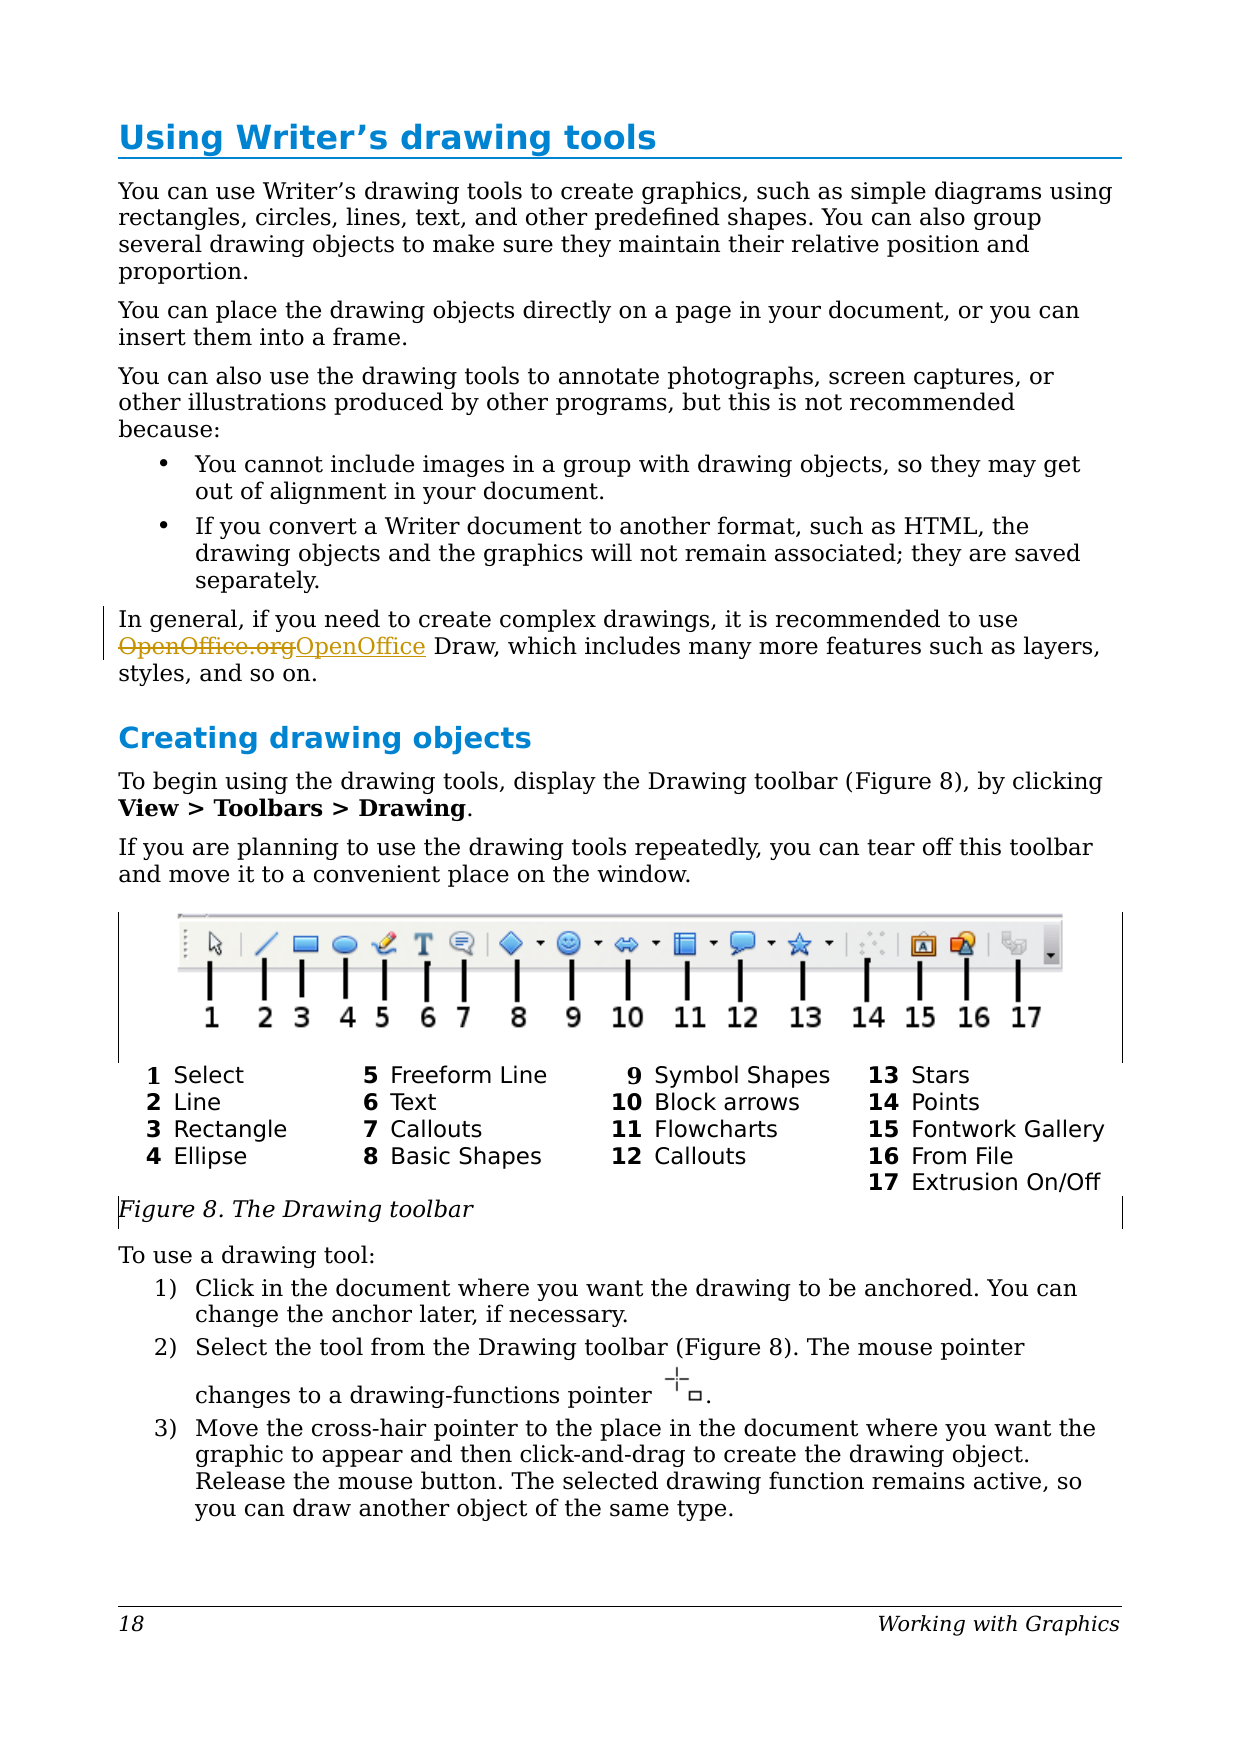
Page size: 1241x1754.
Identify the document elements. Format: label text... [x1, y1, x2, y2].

list Click in the document where you want the drawing to be anchored. You can change the anchor later, if necessary. [177, 1275, 1122, 1328]
table_cell Text [379, 1090, 585, 1116]
table_cell 9 [585, 1063, 642, 1089]
table_cell 16 [849, 1143, 899, 1169]
table_cell [161, 1170, 332, 1196]
table_cell Figure 8. The Drawing toolbar [119, 1196, 1122, 1229]
table_cell [118, 1170, 161, 1196]
list Select the tool from the Drawing toolbar (Figure 8). The mouse pointer changes to a drawing-functions pointer . [177, 1334, 1122, 1409]
text In general, if you need to create complex drawings, it is recommended to use OpenOffice Draw, which includes many more features such as layers, styles, and so on. [118, 606, 1122, 686]
table_cell [585, 1170, 642, 1196]
list To use a drawing tool: [118, 1242, 1122, 1268]
table_cell 7 [332, 1116, 378, 1143]
table_cell [379, 1170, 585, 1196]
table_cell Extrusion On/Off [899, 1170, 1122, 1196]
table_cell 11 [585, 1116, 642, 1143]
table_cell Flowcharts [642, 1116, 849, 1143]
table_cell 17 [849, 1170, 899, 1196]
picture [659, 1361, 705, 1404]
text You can use Writer’s drawing tools to create graphics, such as simple diagrams using rectangles, circles, lines, text, and other predefined shapes. You can also group several drawing objects to make sure they maintain their relative position and proportion. [118, 178, 1122, 284]
table_cell 5 [332, 1063, 378, 1089]
table_cell Line [161, 1090, 332, 1116]
subtitle Creating drawing objects [118, 722, 1122, 756]
list Move the cross-hair pointer to the place in the document where you want the graphic to appear and then click-and-drag to create the drawing object. Release the mouse button. The selected drawing function remains active, so you can draw another object of the same type. [177, 1415, 1122, 1522]
table_header [119, 912, 1122, 1063]
table_cell Rectangle [161, 1116, 332, 1143]
table_cell Block arrows [642, 1090, 849, 1116]
table_cell 4 [118, 1143, 161, 1169]
table_cell Points [899, 1090, 1122, 1116]
list You can also use the drawing tools to annotate photographs, screen captures, or other illustrations produced by other programs, but this is not recommended because: [118, 363, 1122, 443]
table_cell Basic Shapes [379, 1143, 585, 1169]
table_cell Symbol Shapes [642, 1063, 849, 1089]
table_cell Select [161, 1063, 332, 1089]
table_cell Callouts [642, 1143, 849, 1169]
table_cell 8 [332, 1143, 378, 1169]
picture [175, 912, 1065, 1048]
text To begin using the drawing tools, display the Drawing toolbar (Figure 8), by clicking View > Toolbars > Drawing. [118, 768, 1122, 822]
table_cell 13 [849, 1063, 899, 1089]
table_cell Fontwork Gallery [899, 1116, 1122, 1143]
table_cell From File [899, 1143, 1122, 1169]
list You cannot include images in a group with drawing objects, so they may get out of alignment in your document. [156, 449, 1122, 505]
table_cell 3 [118, 1116, 161, 1143]
text If you are planning to use the drawing tools repeatedly, you can tear off this toolbar and move it to a convenient place on the window. [118, 834, 1122, 888]
text You can place the drawing objects directly on a page in your document, or you can insert them into a frame. [118, 297, 1122, 350]
table_cell 2 [118, 1090, 161, 1116]
table_cell 6 [332, 1090, 378, 1116]
subtitle Using Writer’s drawing tools [118, 118, 1122, 157]
list If you convert a Writer document to another format, such as HTML, the drawing objects and the graphics will not remain associated; they are saved separately. [156, 511, 1122, 594]
table_cell 12 [585, 1143, 642, 1169]
table_cell 10 [585, 1090, 642, 1116]
table_cell [332, 1170, 378, 1196]
table_cell Freeform Line [379, 1063, 585, 1089]
table_cell 14 [849, 1090, 899, 1116]
table_cell 15 [849, 1116, 899, 1143]
table_cell Ellipse [161, 1143, 332, 1169]
table_cell Stars [899, 1063, 1122, 1089]
table_cell Callouts [379, 1116, 585, 1143]
table_cell 1 [118, 1063, 161, 1089]
table_cell [642, 1170, 849, 1196]
